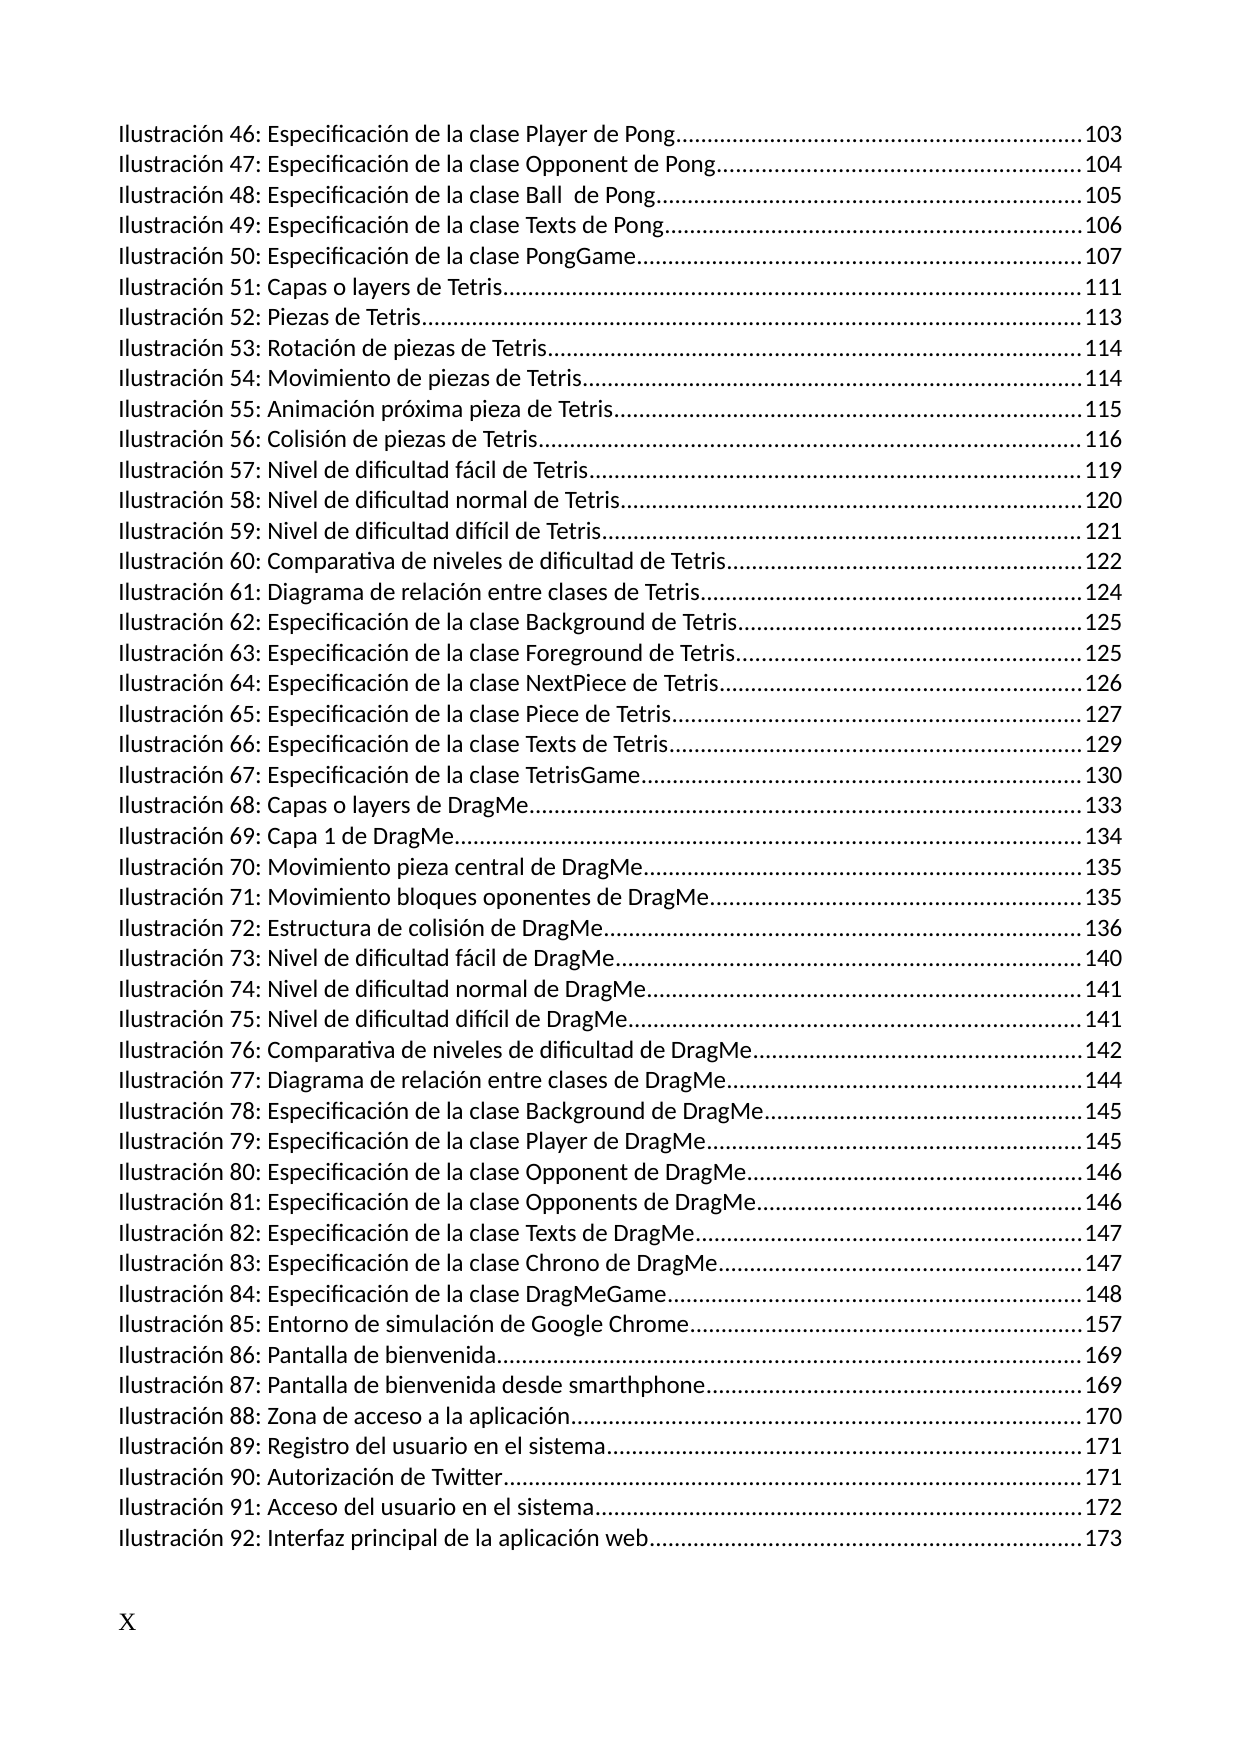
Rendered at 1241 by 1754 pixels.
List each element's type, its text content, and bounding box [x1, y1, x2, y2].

text Ilustración 75: Nivel de dificultad difícil de DragMe 141 [118, 1003, 1122, 1034]
text Ilustración 48: Especificación de la clase Ball de Pong 105 [118, 179, 1122, 210]
text Ilustración 51: Capas o layers de Tetris 111 [118, 271, 1122, 301]
text Ilustración 55: Animación próxima pieza de Tetris 115 [118, 393, 1122, 423]
text Ilustración 50: Especificación de la clase PongGame 107 [118, 240, 1122, 271]
text Ilustración 90: Autorización de Twitter 171 [118, 1461, 1122, 1492]
text Ilustración 86: Pantalla de bienvenida 169 [118, 1339, 1122, 1369]
text Ilustración 67: Especificación de la clase TetrisGame 130 [118, 759, 1122, 789]
text Ilustración 84: Especificación de la clase DragMeGame 148 [118, 1278, 1122, 1308]
text Ilustración 73: Nivel de dificultad fácil de DragMe 140 [118, 942, 1122, 973]
text Ilustración 78: Especificación de la clase Background de DragMe 145 [118, 1095, 1122, 1125]
text Ilustración 92: Interfaz principal de la aplicación web 173 [118, 1522, 1122, 1553]
text Ilustración 57: Nivel de dificultad fácil de Tetris 119 [118, 454, 1122, 484]
text Ilustración 49: Especificación de la clase Texts de Pong 106 [118, 210, 1122, 240]
text Ilustración 89: Registro del usuario en el sistema 171 [118, 1431, 1122, 1461]
text Ilustración 59: Nivel de dificultad difícil de Tetris 121 [118, 515, 1122, 545]
text Ilustración 91: Acceso del usuario en el sistema 172 [118, 1492, 1122, 1522]
text Ilustración 47: Especificación de la clase Opponent de Pong 104 [118, 149, 1122, 179]
text Ilustración 85: Entorno de simulación de Google Chrome 157 [118, 1308, 1122, 1339]
text Ilustración 65: Especificación de la clase Piece de Tetris 127 [118, 698, 1122, 728]
text Ilustración 70: Movimiento pieza central de DragMe 135 [118, 851, 1122, 881]
text Ilustración 77: Diagrama de relación entre clases de DragMe 144 [118, 1064, 1122, 1095]
text Ilustración 68: Capas o layers de DragMe 133 [118, 789, 1122, 820]
text Ilustración 74: Nivel de dificultad normal de DragMe 141 [118, 973, 1122, 1003]
text Ilustración 82: Especificación de la clase Texts de DragMe 147 [118, 1217, 1122, 1247]
text Ilustración 71: Movimiento bloques oponentes de DragMe 135 [118, 881, 1122, 912]
text Ilustración 72: Estructura de colisión de DragMe 136 [118, 912, 1122, 942]
text Ilustración 76: Comparativa de niveles de dificultad de DragMe 142 [118, 1034, 1122, 1064]
text Ilustración 64: Especificación de la clase NextPiece de Tetris 126 [118, 667, 1122, 698]
text Ilustración 87: Pantalla de bienvenida desde smarthphone 169 [118, 1369, 1122, 1400]
text Ilustración 56: Colisión de piezas de Tetris 116 [118, 423, 1122, 454]
text Ilustración 62: Especificación de la clase Background de Tetris 125 [118, 606, 1122, 637]
text Ilustración 52: Piezas de Tetris 113 [118, 301, 1122, 332]
text Ilustración 88: Zona de acceso a la aplicación 170 [118, 1400, 1122, 1431]
text Ilustración 66: Especificación de la clase Texts de Tetris 129 [118, 728, 1122, 759]
text Ilustración 46: Especificación de la clase Player de Pong 103 [118, 118, 1122, 149]
text Ilustración 60: Comparativa de niveles de dificultad de Tetris 122 [118, 545, 1122, 576]
text Ilustración 83: Especificación de la clase Chrono de DragMe 147 [118, 1247, 1122, 1278]
text Ilustración 53: Rotación de piezas de Tetris 114 [118, 332, 1122, 362]
text Ilustración 61: Diagrama de relación entre clases de Tetris 124 [118, 576, 1122, 606]
text Ilustración 80: Especificación de la clase Opponent de DragMe 146 [118, 1156, 1122, 1186]
text Ilustración 63: Especificación de la clase Foreground de Tetris 125 [118, 637, 1122, 667]
text Ilustración 69: Capa 1 de DragMe 134 [118, 820, 1122, 851]
text Ilustración 79: Especificación de la clase Player de DragMe 145 [118, 1125, 1122, 1156]
text Ilustración 54: Movimiento de piezas de Tetris 114 [118, 362, 1122, 393]
text Ilustración 58: Nivel de dificultad normal de Tetris 120 [118, 484, 1122, 515]
text Ilustración 81: Especificación de la clase Opponents de DragMe 146 [118, 1186, 1122, 1217]
